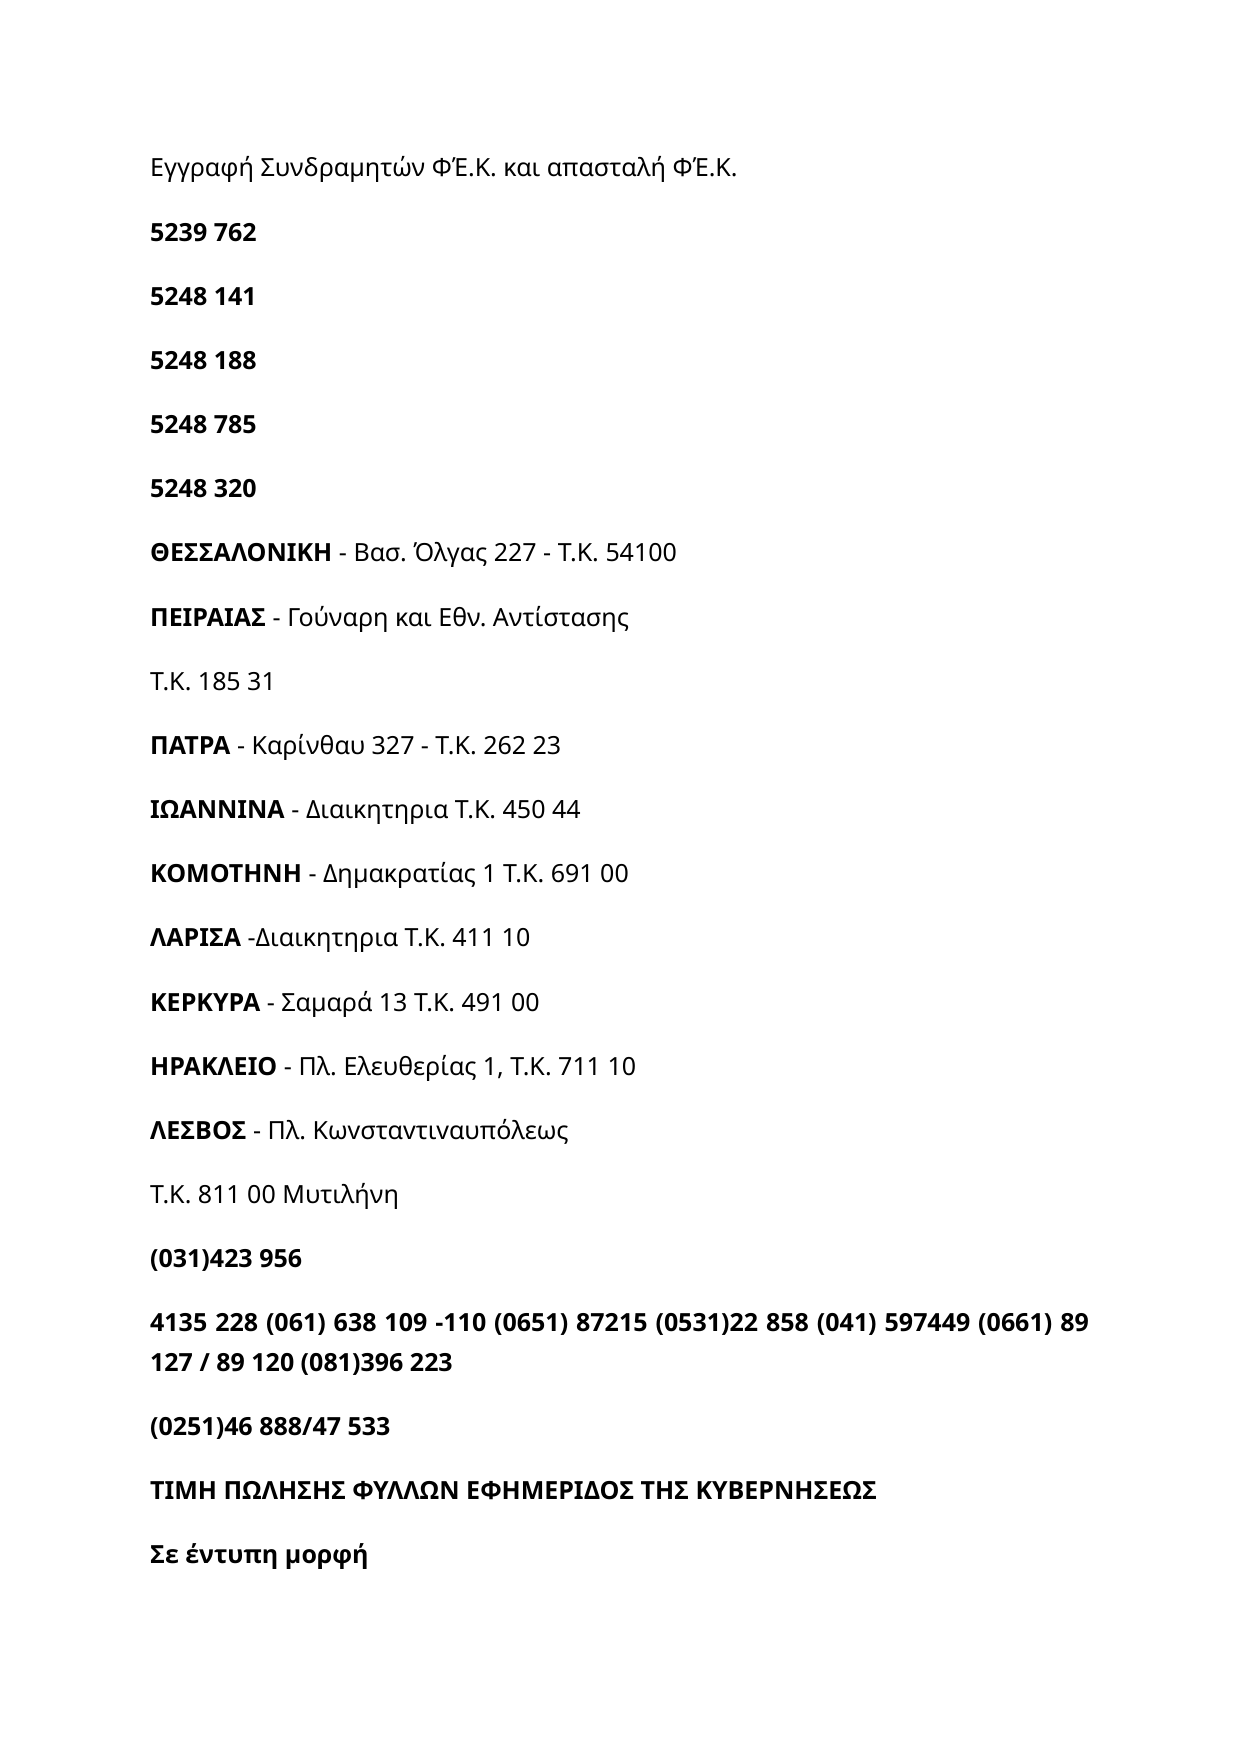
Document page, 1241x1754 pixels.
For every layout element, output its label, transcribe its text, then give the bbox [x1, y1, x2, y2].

text ΘΕΣΣΑΛΟΝΙΚΗ - Βασ. Όλγας 227 - T.K. 54100 [150, 535, 1090, 569]
text Σε έντυπη μορφή [150, 1537, 1090, 1571]
text 5248 320 [150, 471, 1090, 505]
text ΠΕΙΡΑΙΑΣ - Γούναρη και Εθν. Αντίστασης [150, 599, 1090, 633]
text 5248 188 [150, 342, 1090, 377]
text (031)423 956 [150, 1241, 1090, 1275]
text T.K. 811 00 Μυτιλήνη [150, 1177, 1090, 1211]
text 5248 785 [150, 407, 1090, 441]
text (0251)46 888/47 533 [150, 1408, 1090, 1442]
text Εγγραφή Συνδραμητών ΦΈ.K. και απασταλή ΦΈ.K. [150, 150, 1090, 184]
text T.K. 185 31 [150, 663, 1090, 697]
text ΠΑΤΡΑ - Καρίνθαυ 327 - T.K. 262 23 [150, 727, 1090, 762]
text ΙΩΑΝΝΙΝΑ - Διαικητηρια T.K. 450 44 [150, 792, 1090, 826]
text ΤΙΜΗ ΠΩΛΗΣΗΣ ΦΥΛΛΩΝ ΕΦΗΜΕΡΙΔΟΣ ΤΗΣ ΚΥΒΕΡΝΗΣΕΩΣ [150, 1472, 1090, 1507]
text ΗΡΑΚΛΕΙΟ - Πλ. Ελευθερίας 1, T.K. 711 10 [150, 1048, 1090, 1082]
text 5239 762 [150, 214, 1090, 248]
text 4135 228 (061) 638 109 -110 (0651) 87215 (0531)22 858 (041) 597449 (0661) 89 127 / 89 120 (081)396 223 [150, 1305, 1090, 1378]
text 5248 141 [150, 278, 1090, 312]
text ΛΑΡΙΣΑ -Διαικητηρια T.K. 411 10 [150, 920, 1090, 954]
text ΚΟΜΟΤΗΝΗ - Δημακρατίας 1 T.K. 691 00 [150, 856, 1090, 890]
text ΚΕΡΚΥΡΑ - Σαμαρά 13 T.K. 491 00 [150, 984, 1090, 1018]
text ΛΕΣΒΟΣ - Πλ. Kωvσταvτιvαυπόλεως [150, 1112, 1090, 1147]
